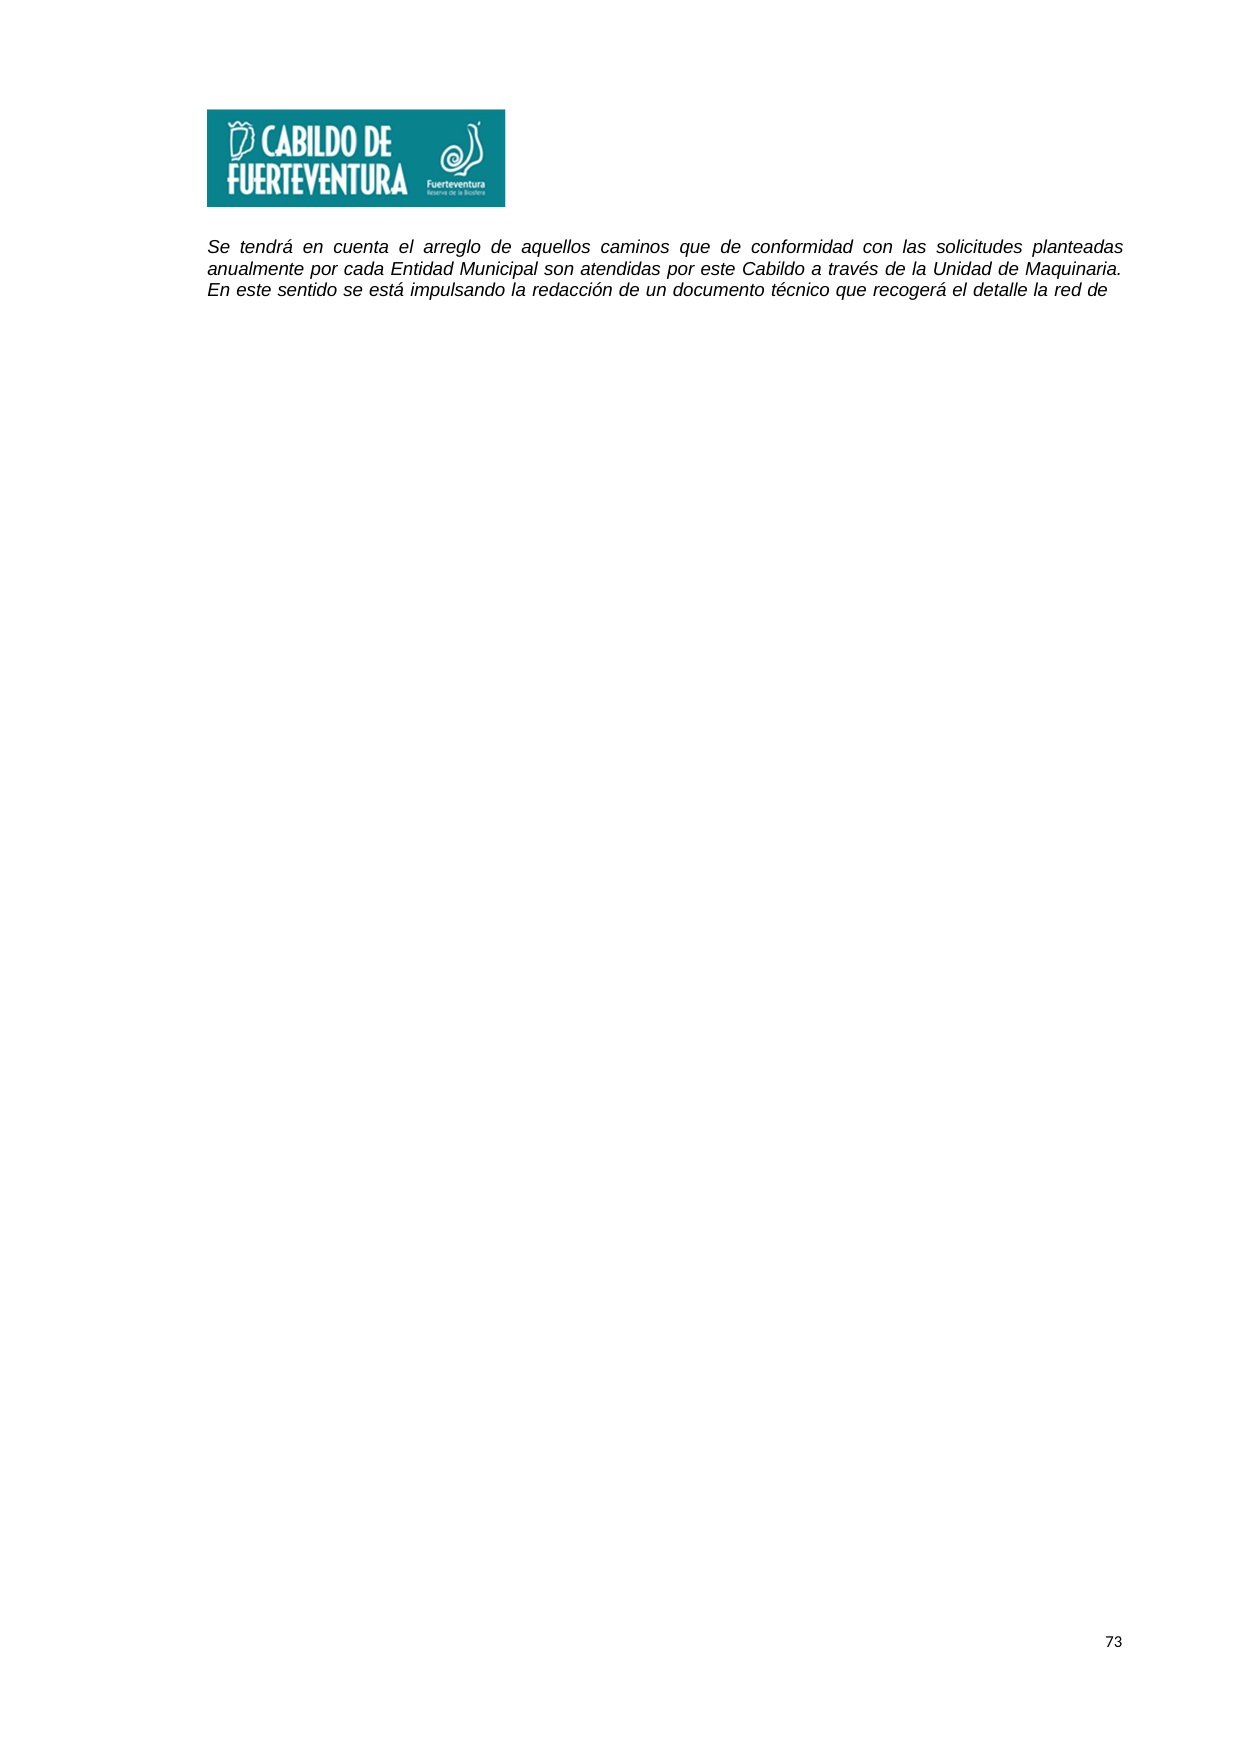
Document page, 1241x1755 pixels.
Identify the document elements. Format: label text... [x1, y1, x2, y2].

text Se tendrá en cuenta el arreglo de aquellos caminos que de conformidad con las solicitudes planteadas anualmente por cada Entidad Municipal son atendidas por este Cabildo a través de la Unidad de Maquinaria. En este sentido se está impulsando la redacción de un documento técnico que recogerá el detalle la red de [207, 236, 1123, 301]
